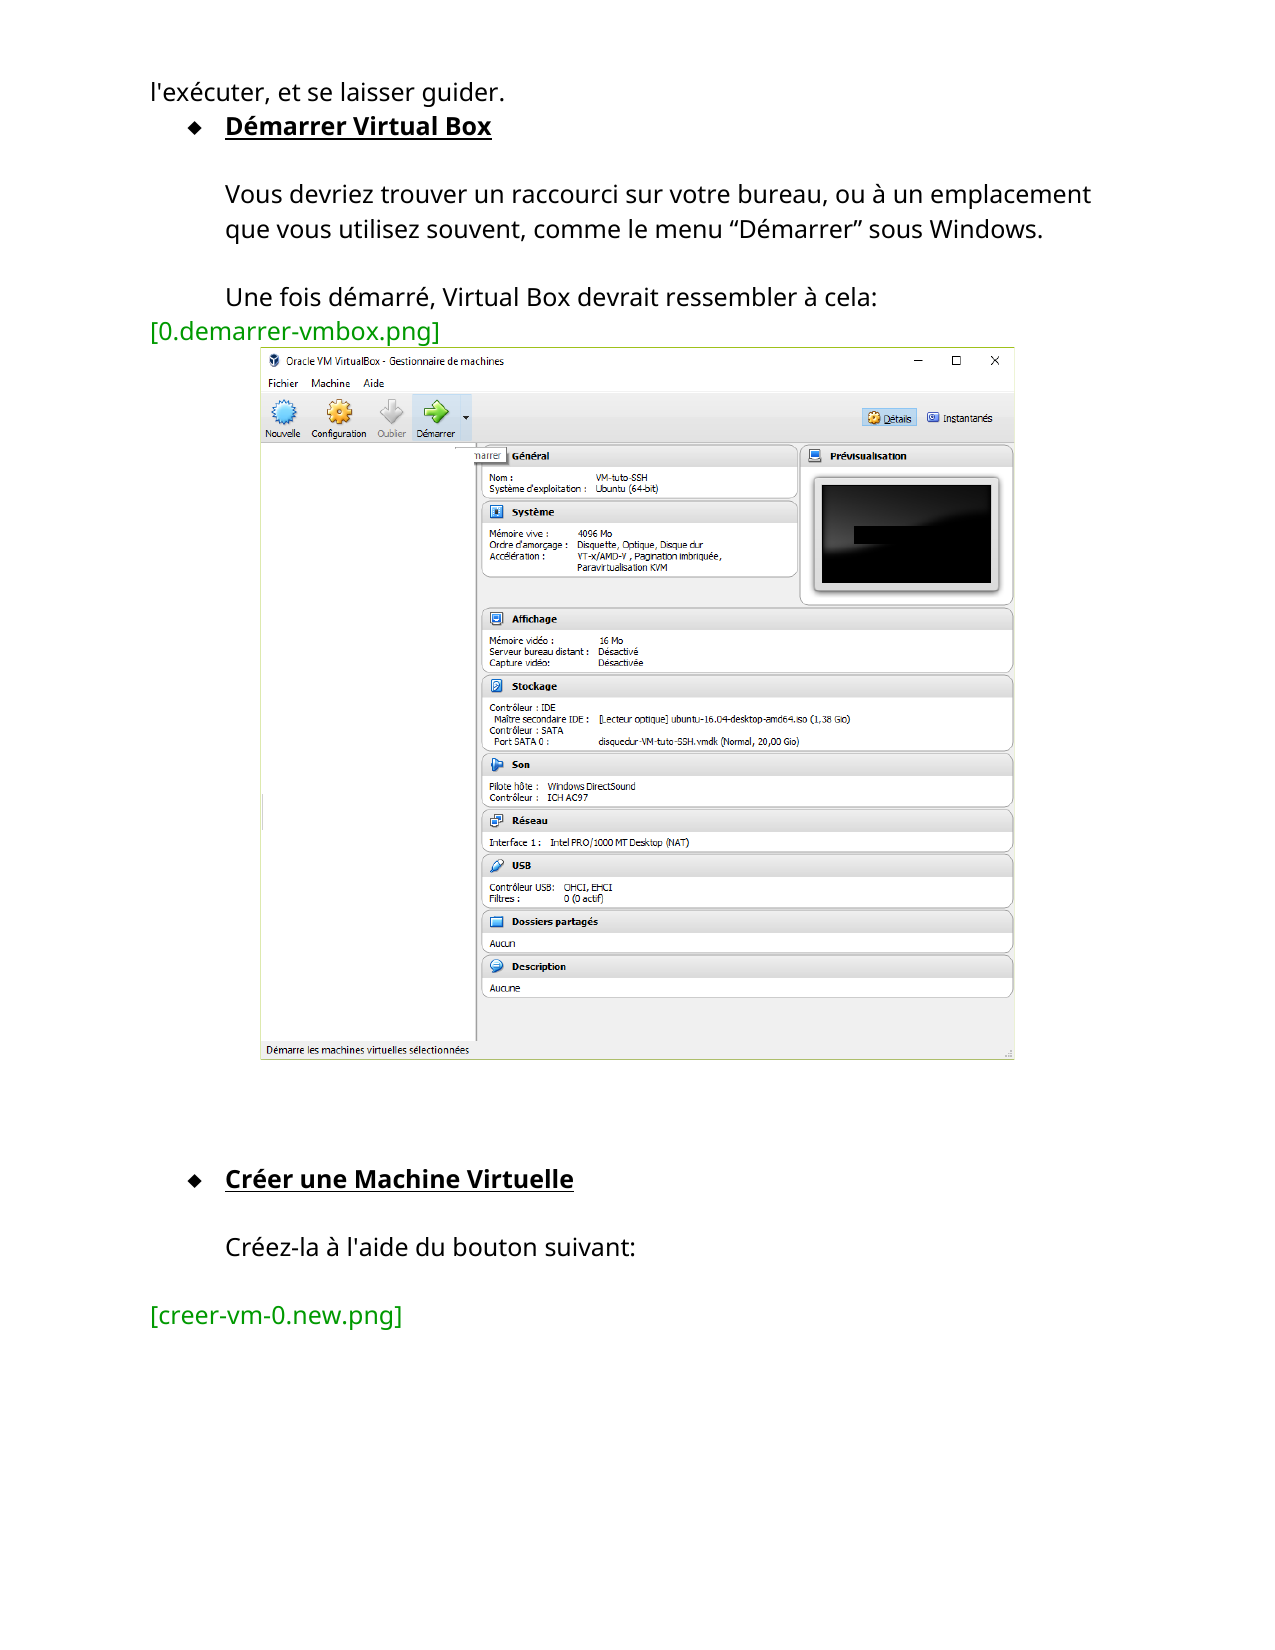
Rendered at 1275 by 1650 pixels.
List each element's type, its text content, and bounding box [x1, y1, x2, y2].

text Vous devriez trouver un raccourci sur votre bureau, ou à un emplacement que vous utilisez souvent, comme le menu “Démarrer” sous Windows. [225, 177, 1125, 245]
text [0.demarrer-vmbox.png] [150, 313, 1125, 347]
text Une fois démarré, Virtual Box devrait ressembler à cela: [225, 279, 1125, 313]
list Créer une Machine Virtuelle [187, 1162, 1125, 1196]
text [creer-vm-0.new.png] [150, 1298, 1125, 1332]
list Démarrer Virtual Box [187, 109, 1125, 143]
picture [260, 347, 1015, 1060]
text l'exécuter, et se laisser guider. [150, 75, 1125, 109]
text Créez-la à l'aide du bouton suivant: [225, 1230, 1125, 1264]
